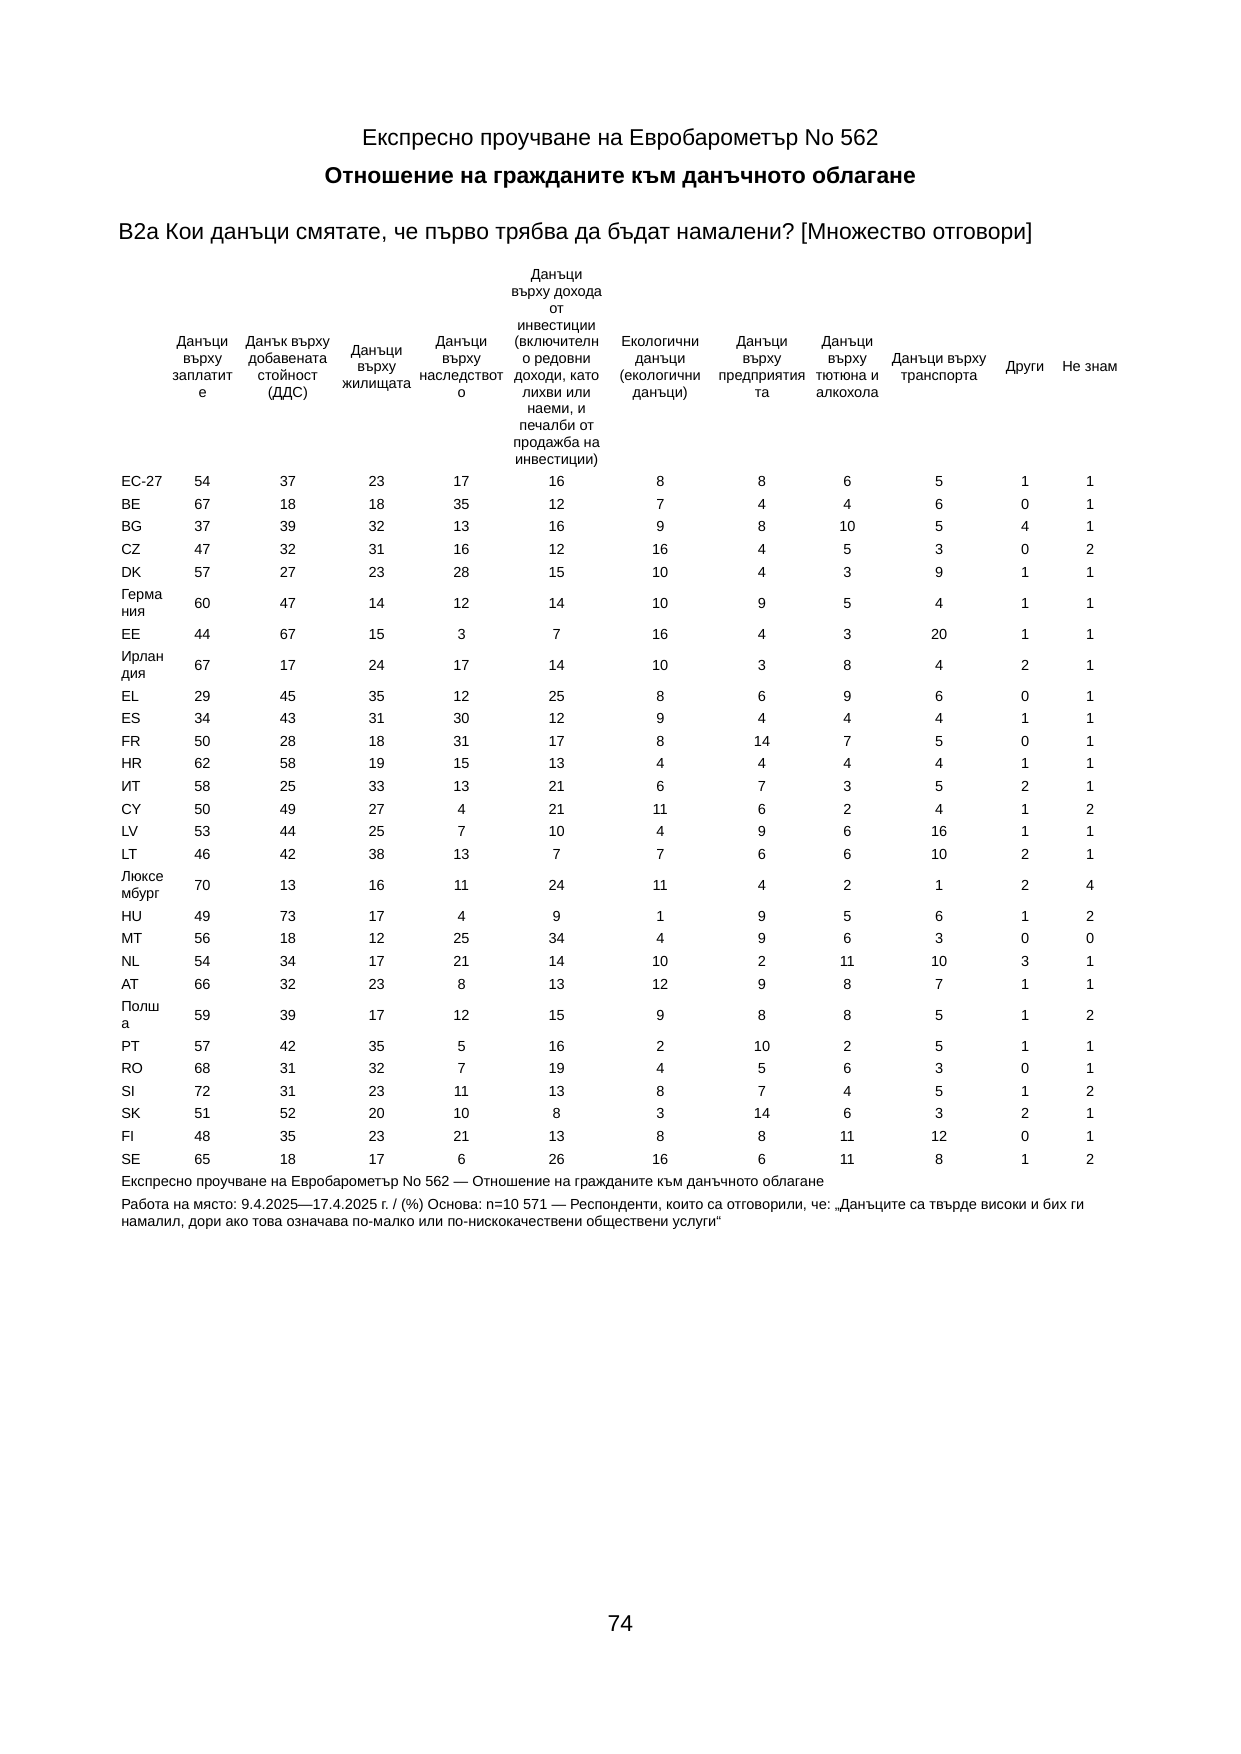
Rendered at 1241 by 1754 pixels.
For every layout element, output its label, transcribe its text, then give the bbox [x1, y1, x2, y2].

table_cell 1 [992, 905, 1058, 927]
table_cell 15 [415, 752, 508, 775]
table_cell 8 [715, 515, 809, 538]
table_cell 4 [809, 707, 886, 729]
table_cell 47 [237, 583, 338, 622]
table_cell 4 [809, 493, 886, 515]
table_cell 31 [237, 1057, 338, 1079]
table_cell 62 [167, 752, 237, 775]
table_cell 11 [605, 798, 715, 820]
table_cell Работа на място: 9.4.2025—17.4.2025 г. / (%) Основа: n=10 571 — Респонденти, които са отговорили, че: „Данъците са твърде високи и бих ги намалил, дори ако това означава по-малко или по-нискокачествени обществени услуги“ [118, 1193, 1122, 1232]
table_cell 8 [415, 973, 508, 995]
table_cell 32 [237, 973, 338, 995]
table_cell 3 [886, 927, 992, 950]
table_cell 12 [415, 995, 508, 1034]
table_cell 18 [237, 493, 338, 515]
table_header Данъци върху тютюна и алкохола [809, 263, 886, 470]
table_cell 4 [886, 707, 992, 729]
table_cell 8 [809, 973, 886, 995]
table_cell 13 [508, 973, 605, 995]
table_cell 23 [338, 1125, 415, 1147]
table_cell 17 [415, 645, 508, 684]
table_cell 1 [992, 1148, 1058, 1170]
table_cell 58 [237, 752, 338, 775]
table_cell 27 [237, 560, 338, 583]
table_cell SI [118, 1080, 167, 1102]
table_cell 0 [992, 927, 1058, 950]
table_cell 17 [237, 645, 338, 684]
table_cell 23 [338, 470, 415, 493]
table_cell 35 [338, 684, 415, 707]
table_cell 9 [605, 707, 715, 729]
table_cell 16 [605, 1148, 715, 1170]
table_cell 5 [886, 775, 992, 797]
table_cell 10 [886, 950, 992, 972]
table_header Екологични данъци (екологични данъци) [605, 263, 715, 470]
table_cell 2 [1058, 905, 1122, 927]
table_cell 18 [338, 730, 415, 752]
table_cell NL [118, 950, 167, 972]
table_cell 6 [715, 843, 809, 865]
table_cell 53 [167, 820, 237, 843]
table_cell 8 [605, 470, 715, 493]
table_cell 16 [605, 538, 715, 560]
table_cell 1 [1058, 470, 1122, 493]
table_cell 5 [886, 995, 992, 1034]
table_cell 2 [605, 1034, 715, 1057]
table_cell 6 [886, 905, 992, 927]
table_header Данъци върху предприятията [715, 263, 809, 470]
table_cell 4 [415, 798, 508, 820]
table_cell 59 [167, 995, 237, 1034]
table_cell 14 [508, 950, 605, 972]
table_cell 1 [605, 905, 715, 927]
table_cell 0 [992, 730, 1058, 752]
table_cell 48 [167, 1125, 237, 1147]
table_header Данъци върху транспорта [886, 263, 992, 470]
table_cell 0 [992, 684, 1058, 707]
table_cell 44 [167, 623, 237, 645]
table_cell 28 [237, 730, 338, 752]
table_cell FR [118, 730, 167, 752]
table_cell 5 [809, 538, 886, 560]
table_cell 6 [809, 843, 886, 865]
table_cell 1 [992, 1080, 1058, 1102]
table_cell 18 [338, 493, 415, 515]
table_cell 9 [715, 583, 809, 622]
table_cell 8 [809, 645, 886, 684]
table_cell 20 [338, 1102, 415, 1125]
table_cell 10 [605, 950, 715, 972]
table_cell 1 [1058, 820, 1122, 843]
table_cell 1 [1058, 1125, 1122, 1147]
table_cell 6 [809, 470, 886, 493]
table_cell 24 [508, 865, 605, 904]
table_cell 17 [338, 905, 415, 927]
table_cell 1 [1058, 560, 1122, 583]
table_cell 12 [338, 927, 415, 950]
table_cell 3 [886, 1057, 992, 1079]
table_cell 1 [992, 1034, 1058, 1057]
table_cell 30 [415, 707, 508, 729]
table_cell 8 [605, 684, 715, 707]
table_cell 4 [715, 538, 809, 560]
table_cell 57 [167, 560, 237, 583]
table_cell HR [118, 752, 167, 775]
table_cell 21 [415, 950, 508, 972]
table_cell 37 [167, 515, 237, 538]
table_cell Германия [118, 583, 167, 622]
table_cell ИТ [118, 775, 167, 797]
table_cell 31 [338, 707, 415, 729]
table_cell 2 [1058, 995, 1122, 1034]
table_cell 5 [886, 1034, 992, 1057]
table_cell 8 [605, 730, 715, 752]
table_cell 0 [992, 1057, 1058, 1079]
table_cell 6 [809, 820, 886, 843]
table_cell 24 [338, 645, 415, 684]
table_cell 1 [992, 973, 1058, 995]
table_cell 1 [1058, 1057, 1122, 1079]
table_cell 16 [886, 820, 992, 843]
table_cell 12 [605, 973, 715, 995]
table_cell 14 [508, 645, 605, 684]
table_cell 7 [415, 1057, 508, 1079]
table_cell 51 [167, 1102, 237, 1125]
table_cell 17 [338, 950, 415, 972]
table_cell 1 [1058, 623, 1122, 645]
table_cell 57 [167, 1034, 237, 1057]
table_cell 6 [715, 684, 809, 707]
table_cell 1 [1058, 1102, 1122, 1125]
table_cell 1 [992, 707, 1058, 729]
table_cell 5 [886, 730, 992, 752]
table_cell 1 [1058, 973, 1122, 995]
table_cell 10 [886, 843, 992, 865]
table_cell 46 [167, 843, 237, 865]
table_cell 8 [715, 470, 809, 493]
table_cell 10 [809, 515, 886, 538]
table_cell 4 [1058, 865, 1122, 904]
table_cell EL [118, 684, 167, 707]
table_cell 2 [992, 775, 1058, 797]
table_cell 4 [715, 493, 809, 515]
table_cell 15 [508, 560, 605, 583]
table_cell 16 [508, 470, 605, 493]
table_cell 5 [809, 905, 886, 927]
table_cell 4 [605, 820, 715, 843]
table_cell 15 [338, 623, 415, 645]
table_cell 2 [715, 950, 809, 972]
table_cell CZ [118, 538, 167, 560]
table_cell 5 [886, 470, 992, 493]
table_cell 17 [415, 470, 508, 493]
table_cell 1 [1058, 583, 1122, 622]
table_cell 7 [508, 623, 605, 645]
table_cell 11 [809, 1148, 886, 1170]
table_cell 7 [605, 493, 715, 515]
table_cell 5 [886, 515, 992, 538]
table_cell 27 [338, 798, 415, 820]
table_cell 5 [809, 583, 886, 622]
table_cell 10 [605, 583, 715, 622]
table_cell 1 [1058, 950, 1122, 972]
table_header Данъци върху дохода от инвестиции (включително редовни доходи, като лихви или наеми, и печалби от продажба на инвестиции) [508, 263, 605, 470]
table_cell 35 [237, 1125, 338, 1147]
table_cell 6 [809, 1057, 886, 1079]
table_header [118, 263, 167, 470]
table_cell 1 [1058, 684, 1122, 707]
table_cell 4 [809, 752, 886, 775]
table_cell 4 [715, 865, 809, 904]
table_cell 6 [809, 1102, 886, 1125]
table_cell 9 [715, 820, 809, 843]
table_cell 4 [605, 752, 715, 775]
table_cell 4 [605, 1057, 715, 1079]
table_cell 72 [167, 1080, 237, 1102]
table_cell 4 [715, 752, 809, 775]
table_cell 29 [167, 684, 237, 707]
table_cell 10 [415, 1102, 508, 1125]
table_cell FI [118, 1125, 167, 1147]
table_cell 6 [886, 684, 992, 707]
table_cell 13 [508, 1080, 605, 1102]
table_cell 1 [1058, 730, 1122, 752]
table_cell 17 [508, 730, 605, 752]
table_cell 35 [415, 493, 508, 515]
table_header Други [992, 263, 1058, 470]
table_cell 2 [1058, 1148, 1122, 1170]
table_cell 9 [605, 515, 715, 538]
table_cell 6 [715, 1148, 809, 1170]
table_cell 2 [1058, 1080, 1122, 1102]
table_cell 3 [886, 538, 992, 560]
table_cell 5 [715, 1057, 809, 1079]
table_cell 23 [338, 973, 415, 995]
table_cell 10 [605, 645, 715, 684]
table_cell 7 [715, 775, 809, 797]
table_cell 13 [415, 843, 508, 865]
table_cell 16 [605, 623, 715, 645]
table_cell 31 [415, 730, 508, 752]
table_cell AT [118, 973, 167, 995]
table_cell 13 [508, 752, 605, 775]
table_cell 56 [167, 927, 237, 950]
table_cell 2 [992, 865, 1058, 904]
table_cell SK [118, 1102, 167, 1125]
table_cell 54 [167, 470, 237, 493]
table_cell 12 [886, 1125, 992, 1147]
table_cell 13 [415, 775, 508, 797]
table_cell 13 [237, 865, 338, 904]
table_cell 4 [605, 927, 715, 950]
table_cell 37 [237, 470, 338, 493]
table_cell 25 [415, 927, 508, 950]
table_cell MT [118, 927, 167, 950]
table_cell 19 [338, 752, 415, 775]
table_cell Експресно проучване на Евробарометър No 562 — Отношение на гражданите към данъчното облагане [118, 1170, 1122, 1193]
table_cell 9 [886, 560, 992, 583]
table_cell 7 [715, 1080, 809, 1102]
table_cell 11 [415, 865, 508, 904]
table_cell LT [118, 843, 167, 865]
table_cell 32 [338, 1057, 415, 1079]
table_cell 4 [715, 560, 809, 583]
table_cell 12 [415, 684, 508, 707]
table_cell 11 [809, 1125, 886, 1147]
table_cell 1 [992, 752, 1058, 775]
table_cell 16 [508, 1034, 605, 1057]
table_cell 44 [237, 820, 338, 843]
table_cell 7 [508, 843, 605, 865]
table_header Данък върху добавената стойност (ДДС) [237, 263, 338, 470]
table_cell 2 [809, 1034, 886, 1057]
table_cell 1 [992, 470, 1058, 493]
table_cell 5 [415, 1034, 508, 1057]
table_cell 12 [508, 538, 605, 560]
table_cell 4 [415, 905, 508, 927]
table_cell 70 [167, 865, 237, 904]
table_cell 1 [992, 995, 1058, 1034]
table_cell 6 [886, 493, 992, 515]
table_cell 0 [992, 1125, 1058, 1147]
table_cell 31 [237, 1080, 338, 1102]
table_cell 16 [415, 538, 508, 560]
table_cell 3 [809, 560, 886, 583]
table_cell 34 [167, 707, 237, 729]
table_cell 8 [886, 1148, 992, 1170]
table_cell 8 [715, 1125, 809, 1147]
table_cell 0 [992, 538, 1058, 560]
table_cell 45 [237, 684, 338, 707]
table_cell 43 [237, 707, 338, 729]
table_cell 38 [338, 843, 415, 865]
table_header Данъци върху наследството [415, 263, 508, 470]
table_cell 42 [237, 1034, 338, 1057]
table_cell 6 [415, 1148, 508, 1170]
table_cell 73 [237, 905, 338, 927]
table_cell 1 [1058, 493, 1122, 515]
table_cell 39 [237, 515, 338, 538]
table_header Данъци върху жилищата [338, 263, 415, 470]
table_cell 1 [992, 798, 1058, 820]
table_cell BG [118, 515, 167, 538]
table_cell 13 [508, 1125, 605, 1147]
table_cell 3 [415, 623, 508, 645]
table_cell 67 [167, 645, 237, 684]
table_cell 9 [508, 905, 605, 927]
table_cell PT [118, 1034, 167, 1057]
table_cell 9 [715, 905, 809, 927]
table_cell 3 [992, 950, 1058, 972]
table_cell 23 [338, 560, 415, 583]
table_cell 0 [992, 493, 1058, 515]
table_cell EE [118, 623, 167, 645]
table_cell 50 [167, 730, 237, 752]
table_header Данъци върху заплатите [167, 263, 237, 470]
table_header Не знам [1058, 263, 1122, 470]
table_cell 7 [809, 730, 886, 752]
table_cell 58 [167, 775, 237, 797]
table_cell 4 [715, 707, 809, 729]
table_cell 12 [508, 493, 605, 515]
table_cell 1 [992, 583, 1058, 622]
table_cell SE [118, 1148, 167, 1170]
table_cell 11 [605, 865, 715, 904]
table_cell 14 [338, 583, 415, 622]
table_cell 54 [167, 950, 237, 972]
table_cell 17 [338, 995, 415, 1034]
table_cell 4 [992, 515, 1058, 538]
table_cell 2 [809, 865, 886, 904]
table_cell 25 [508, 684, 605, 707]
table_cell RO [118, 1057, 167, 1079]
table_cell 14 [715, 730, 809, 752]
table_cell Ирландия [118, 645, 167, 684]
table_cell 0 [1058, 927, 1122, 950]
table_cell CY [118, 798, 167, 820]
table_cell 1 [1058, 645, 1122, 684]
table_cell 39 [237, 995, 338, 1034]
table_cell 1 [1058, 1034, 1122, 1057]
table_cell 66 [167, 973, 237, 995]
table_cell 9 [605, 995, 715, 1034]
table_cell 1 [1058, 752, 1122, 775]
table_cell 26 [508, 1148, 605, 1170]
table_cell 1 [886, 865, 992, 904]
table_cell 11 [809, 950, 886, 972]
table_cell 31 [338, 538, 415, 560]
table_cell LV [118, 820, 167, 843]
table_cell 4 [886, 645, 992, 684]
table_cell 21 [508, 798, 605, 820]
table_cell 49 [237, 798, 338, 820]
table_cell 49 [167, 905, 237, 927]
table_cell 17 [338, 1148, 415, 1170]
table_cell 20 [886, 623, 992, 645]
table_cell 3 [605, 1102, 715, 1125]
table_cell 19 [508, 1057, 605, 1079]
table_cell 1 [992, 623, 1058, 645]
table_cell 2 [992, 843, 1058, 865]
table_cell 8 [715, 995, 809, 1034]
table_cell 1 [992, 820, 1058, 843]
table_cell 3 [715, 645, 809, 684]
table_cell 9 [715, 973, 809, 995]
table_cell 10 [508, 820, 605, 843]
table_cell 2 [809, 798, 886, 820]
table_cell 25 [237, 775, 338, 797]
table_cell 2 [992, 645, 1058, 684]
table_cell 8 [508, 1102, 605, 1125]
table_cell 12 [508, 707, 605, 729]
table_cell 14 [715, 1102, 809, 1125]
table_cell 12 [415, 583, 508, 622]
table_cell 52 [237, 1102, 338, 1125]
table_cell 6 [715, 798, 809, 820]
table_cell 1 [1058, 843, 1122, 865]
table_cell 67 [167, 493, 237, 515]
table_cell ЕС-27 [118, 470, 167, 493]
table_cell 18 [237, 1148, 338, 1170]
table_cell 4 [886, 798, 992, 820]
table_cell 35 [338, 1034, 415, 1057]
table_cell 16 [338, 865, 415, 904]
table_cell 11 [415, 1080, 508, 1102]
table_cell 13 [415, 515, 508, 538]
table_cell Полша [118, 995, 167, 1034]
table_cell 1 [992, 560, 1058, 583]
table_cell 5 [886, 1080, 992, 1102]
table_cell 4 [715, 623, 809, 645]
table_cell DK [118, 560, 167, 583]
table_cell 3 [809, 623, 886, 645]
table_cell 34 [237, 950, 338, 972]
table_cell 33 [338, 775, 415, 797]
table_cell 34 [508, 927, 605, 950]
table_cell 10 [605, 560, 715, 583]
table_cell 2 [992, 1102, 1058, 1125]
table_cell BE [118, 493, 167, 515]
table_cell 8 [605, 1080, 715, 1102]
table_cell 47 [167, 538, 237, 560]
table_cell 6 [809, 927, 886, 950]
table_cell 50 [167, 798, 237, 820]
table_cell 3 [886, 1102, 992, 1125]
table_cell 7 [415, 820, 508, 843]
table_cell 21 [415, 1125, 508, 1147]
table_cell 60 [167, 583, 237, 622]
table_cell 3 [809, 775, 886, 797]
table_cell 32 [237, 538, 338, 560]
table_cell 67 [237, 623, 338, 645]
table_cell 15 [508, 995, 605, 1034]
table_cell 1 [1058, 707, 1122, 729]
table_cell 14 [508, 583, 605, 622]
table_cell 10 [715, 1034, 809, 1057]
text В2а Кои данъци смятате, че първо трябва да бъдат намалени? [Множество отговори] [118, 218, 1122, 244]
table_cell 16 [508, 515, 605, 538]
table_cell 8 [605, 1125, 715, 1147]
table_cell 7 [886, 973, 992, 995]
table_cell 65 [167, 1148, 237, 1170]
table_cell 21 [508, 775, 605, 797]
table_cell 1 [1058, 515, 1122, 538]
table_cell 8 [809, 995, 886, 1034]
table_cell 32 [338, 515, 415, 538]
table_cell ES [118, 707, 167, 729]
table_cell 4 [886, 752, 992, 775]
table_cell 25 [338, 820, 415, 843]
table_cell 9 [715, 927, 809, 950]
table_cell 7 [605, 843, 715, 865]
table_cell 28 [415, 560, 508, 583]
table_cell 9 [809, 684, 886, 707]
table_cell HU [118, 905, 167, 927]
table_cell 23 [338, 1080, 415, 1102]
table_cell 4 [886, 583, 992, 622]
table_cell 68 [167, 1057, 237, 1079]
table_cell 2 [1058, 538, 1122, 560]
table_cell 4 [809, 1080, 886, 1102]
table_cell 1 [1058, 775, 1122, 797]
table_cell 2 [1058, 798, 1122, 820]
table_cell 42 [237, 843, 338, 865]
table_cell Люксембург [118, 865, 167, 904]
table_cell 18 [237, 927, 338, 950]
table_cell 6 [605, 775, 715, 797]
